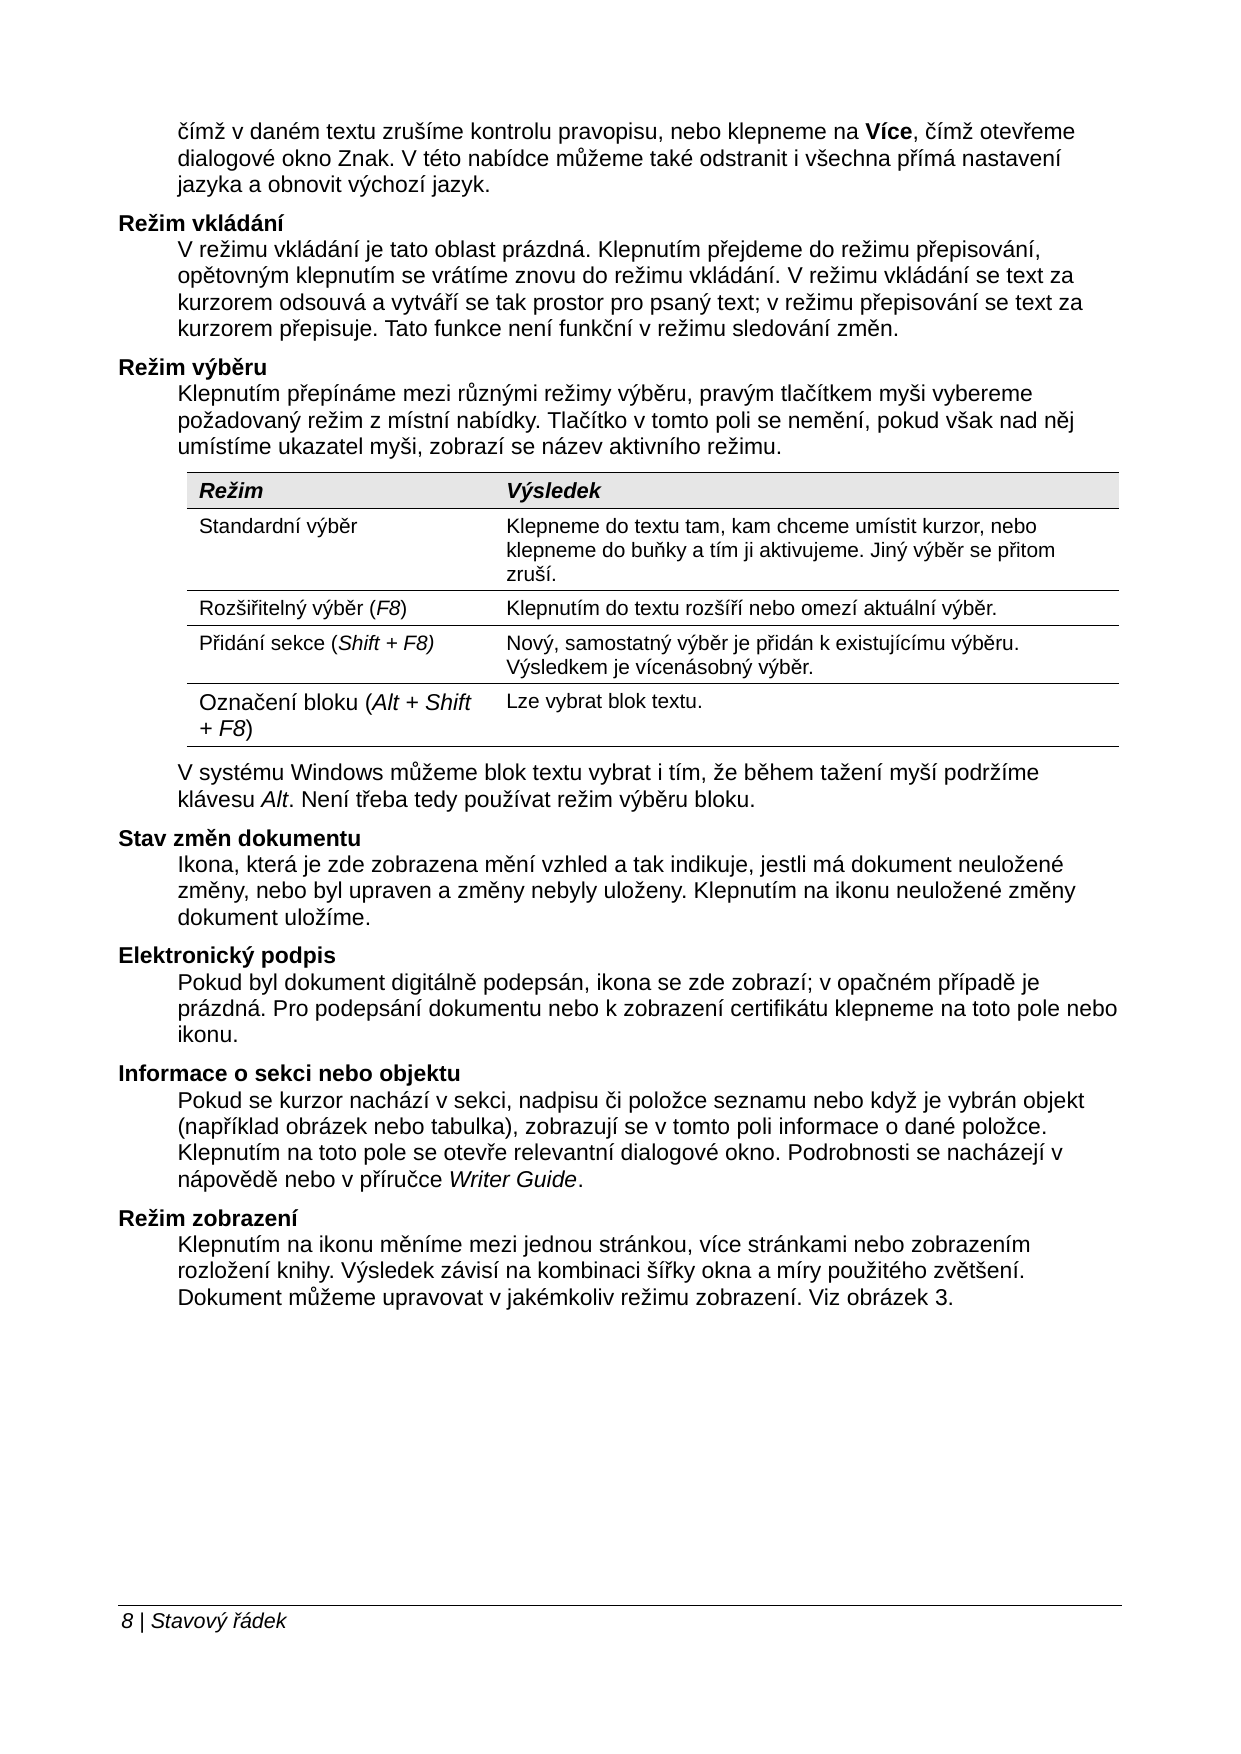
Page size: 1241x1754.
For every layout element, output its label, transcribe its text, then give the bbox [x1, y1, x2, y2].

text Pokud se kurzor nachází v sekci, nadpisu či položce seznamu nebo když je vybrán objekt (například obrázek nebo tabulka), zobrazují se v tomto poli informace o dané položce. Klepnutím na toto pole se otevře relevantní dialogové okno. Podrobnosti se nacházejí v nápovědě nebo v příručce Writer Guide. [177, 1087, 1122, 1192]
text Pokud byl dokument digitálně podepsán, ikona se zde zobrazí; v opačném případě je prázdná. Pro podepsání dokumentu nebo k zobrazení certifikátu klepneme na toto pole nebo ikonu. [177, 969, 1122, 1048]
text Režim výběru [118, 354, 1122, 380]
table_cell Nový, samostatný výběr je přidán k existujícímu výběru. Výsledkem je vícenásobný výběr. [494, 626, 1119, 683]
table_header Režim [187, 473, 494, 508]
table_cell Klepnutím do textu rozšíří nebo omezí aktuální výběr. [494, 591, 1119, 624]
table_cell Rozšiřitelný výběr (F8) [187, 591, 494, 624]
table_cell Lze vybrat blok textu. [494, 684, 1119, 746]
text Informace o sekci nebo objektu [118, 1060, 1122, 1087]
table_cell Klepneme do textu tam, kam chceme umístit kurzor, nebo klepneme do buňky a tím ji aktivujeme. Jiný výběr se přitom zruší. [494, 509, 1119, 590]
text Elektronický podpis [118, 942, 1122, 969]
text čímž v daném textu zrušíme kontrolu pravopisu, nebo klepneme na Více, čímž otevřeme dialogové okno Znak. V této nabídce můžeme také odstranit i všechna přímá nastavení jazyka a obnovit výchozí jazyk. [177, 118, 1122, 197]
text Klepnutím na ikonu měníme mezi jednou stránkou, více stránkami nebo zobrazením rozložení knihy. Výsledek závisí na kombinaci šířky okna a míry použitého zvětšení. Dokument můžeme upravovat v jakémkoliv režimu zobrazení. Viz obrázek 3. [177, 1231, 1122, 1310]
table_header Výsledek [494, 473, 1119, 508]
text Klepnutím přepínáme mezi různými režimy výběru, pravým tlačítkem myši vybereme požadovaný režim z místní nabídky. Tlačítko v tomto poli se nemění, pokud však nad něj umístíme ukazatel myši, zobrazí se název aktivního režimu. [177, 380, 1122, 459]
text Ikona, která je zde zobrazena mění vzhled a tak indikuje, jestli má dokument neuložené změny, nebo byl upraven a změny nebyly uloženy. Klepnutím na ikonu neuložené změny dokument uložíme. [177, 851, 1122, 930]
table_cell Přidání sekce (Shift + F8) [187, 626, 494, 683]
table_cell Označení bloku (Alt + Shift + F8) [187, 684, 494, 746]
text Režim zobrazení [118, 1204, 1122, 1231]
text V režimu vkládání je tato oblast prázdná. Klepnutím přejdeme do režimu přepisování, opětovným klepnutím se vrátíme znovu do režimu vkládání. V režimu vkládání se text za kurzorem odsouvá a vytváří se tak prostor pro psaný text; v režimu přepisování se text za kurzorem přepisuje. Tato funkce není funkční v režimu sledování změn. [177, 236, 1122, 341]
text Režim vkládání [118, 210, 1122, 236]
text V systému Windows můžeme blok textu vybrat i tím, že během tažení myší podržíme klávesu Alt. Není třeba tedy používat režim výběru bloku. [177, 759, 1122, 812]
table_cell Standardní výběr [187, 509, 494, 590]
text Stav změn dokumentu [118, 824, 1122, 851]
